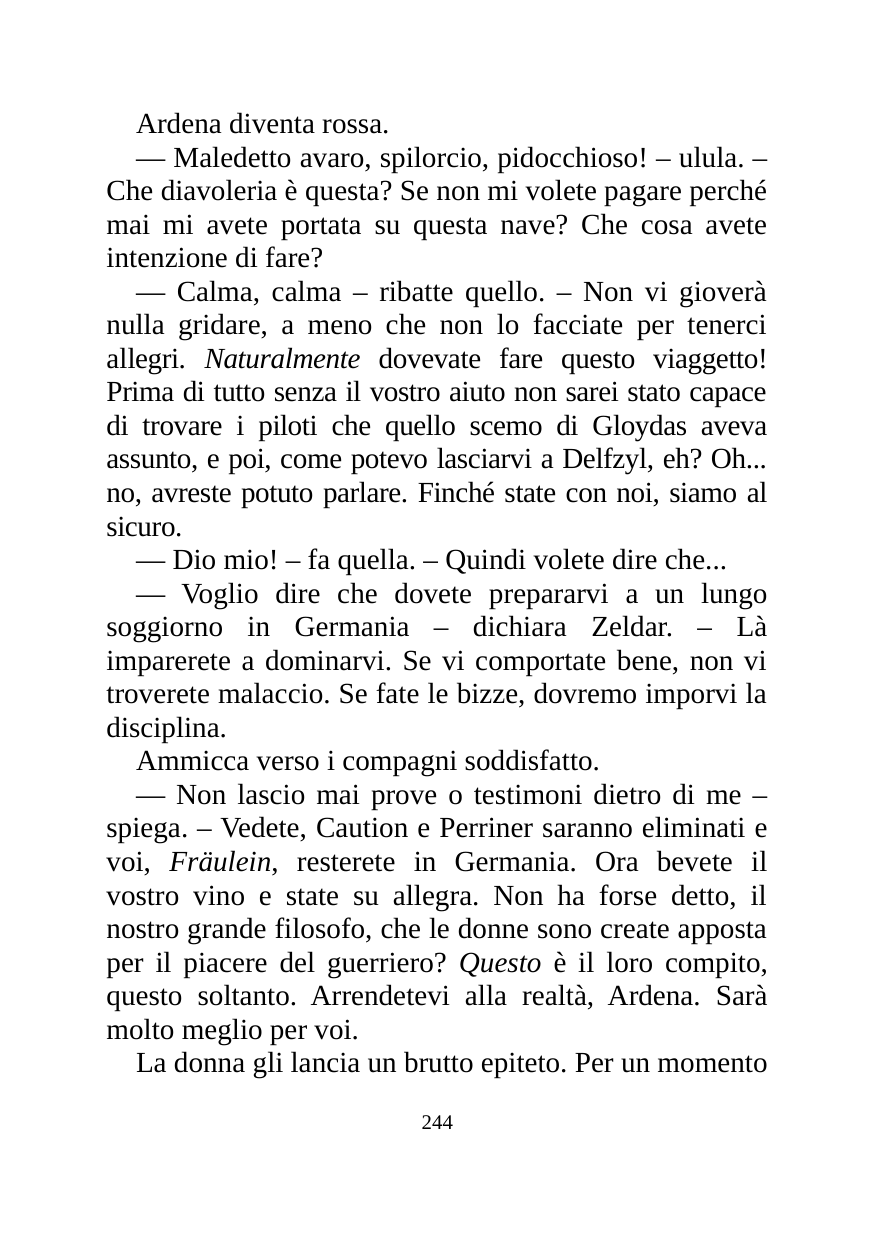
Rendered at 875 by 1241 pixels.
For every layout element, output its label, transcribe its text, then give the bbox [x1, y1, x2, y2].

text — Voglio dire che dovete prepararvi a un lungo soggiorno in Germania – dichiara Zeldar. – Là imparerete a dominarvi. Se vi comportate bene, non vi troverete malaccio. Se fate le bizze, dovremo imporvi la disciplina. [106, 576, 768, 743]
text Ardena diventa rossa. [106, 106, 768, 140]
text — Dio mio! – fa quella. – Quindi volete dire che... [106, 542, 768, 576]
text — Calma, calma – ribatte quello. – Non vi gioverà nulla gridare, a meno che non lo facciate per tenerci allegri. Naturalmente dovevate fare questo viaggetto! Prima di tutto senza il vostro aiuto non sarei stato capace di trovare i piloti che quello scemo di Gloydas aveva assunto, e poi, come potevo lasciarvi a Delfzyl, eh? Oh... no, avreste potuto parlare. Finché state con noi, siamo al sicuro. [106, 274, 768, 542]
text — Maledetto avaro, spilorcio, pidocchioso! – ulula. – Che diavoleria è questa? Se non mi volete pagare perché mai mi avete portata su questa nave? Che cosa avete intenzione di fare? [106, 140, 768, 274]
text Ammicca verso i compagni soddisfatto. [106, 743, 768, 777]
text — Non lascio mai prove o testimoni dietro di me – spiega. – Vedete, Caution e Perriner saranno eliminati e voi, Fräulein, resterete in Germania. Ora bevete il vostro vino e state su allegra. Non ha forse detto, il nostro grande filosofo, che le donne sono create apposta per il piacere del guerriero? Questo è il loro compito, questo soltanto. Arrendetevi alla realtà, Ardena. Sarà molto meglio per voi. [106, 777, 768, 1045]
text La donna gli lancia un brutto epiteto. Per un momento [106, 1045, 768, 1079]
